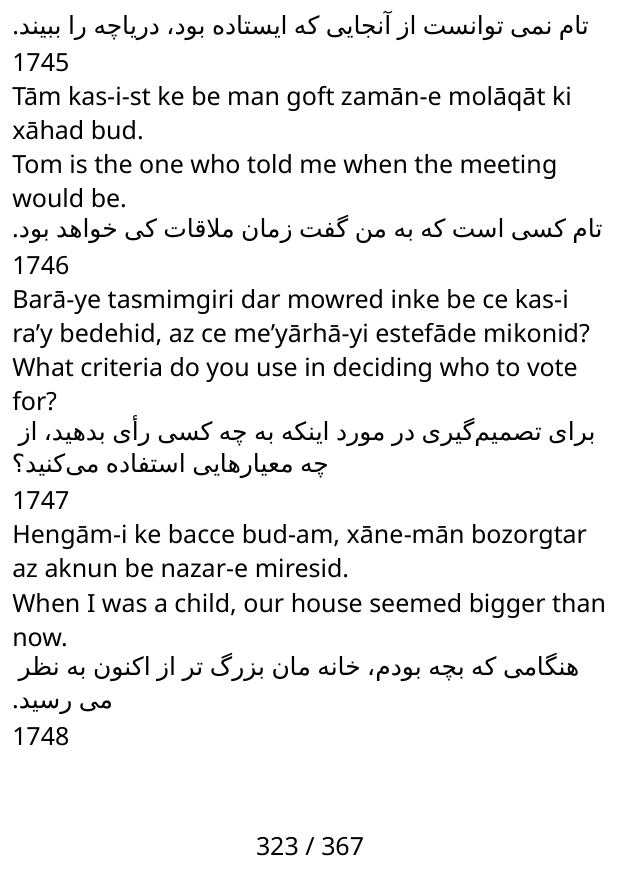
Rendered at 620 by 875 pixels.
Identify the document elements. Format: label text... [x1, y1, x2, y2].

text هنگامی که بچه بودم، خانه مان بزرگ تر از اکنون به نظر می رسید. [12, 653, 607, 718]
text Tom is the one who told me when the meeting would be. [12, 147, 607, 215]
text تام کسی است که به من گفت زمان ملاقات کی خواهد بود. [12, 215, 607, 247]
text 1746 [12, 247, 607, 282]
text برای تصمیم‌گیری در مورد اینکه به چه کسی رأی بدهید، از چه معیارهایی استفاده می‌کنید؟ [12, 418, 607, 483]
text 1747 [12, 483, 607, 517]
text تام نمی توانست از آنجایی که ایستاده بود، دریاچه را ببیند. [12, 12, 607, 44]
text Tām kas-i-st ke be man goft zamān-e molāqāt ki xāhad bud. [12, 79, 607, 147]
text When I was a child, our house seemed bigger than now. [12, 585, 607, 653]
text Barā-ye tasmimgiri dar mowred inke be ce kas-i ra’y bedehid, az ce me’yārhā-yi estefāde mi‌konid? [12, 282, 607, 350]
text Hengām-i ke bacce bud-am, xāne‌-mān bozorg‌tar az aknun be nazar-e mi‌resid. [12, 517, 607, 585]
text 1748 [12, 718, 607, 753]
text 1745 [12, 44, 607, 79]
text What criteria do you use in deciding who to vote for? [12, 350, 607, 418]
